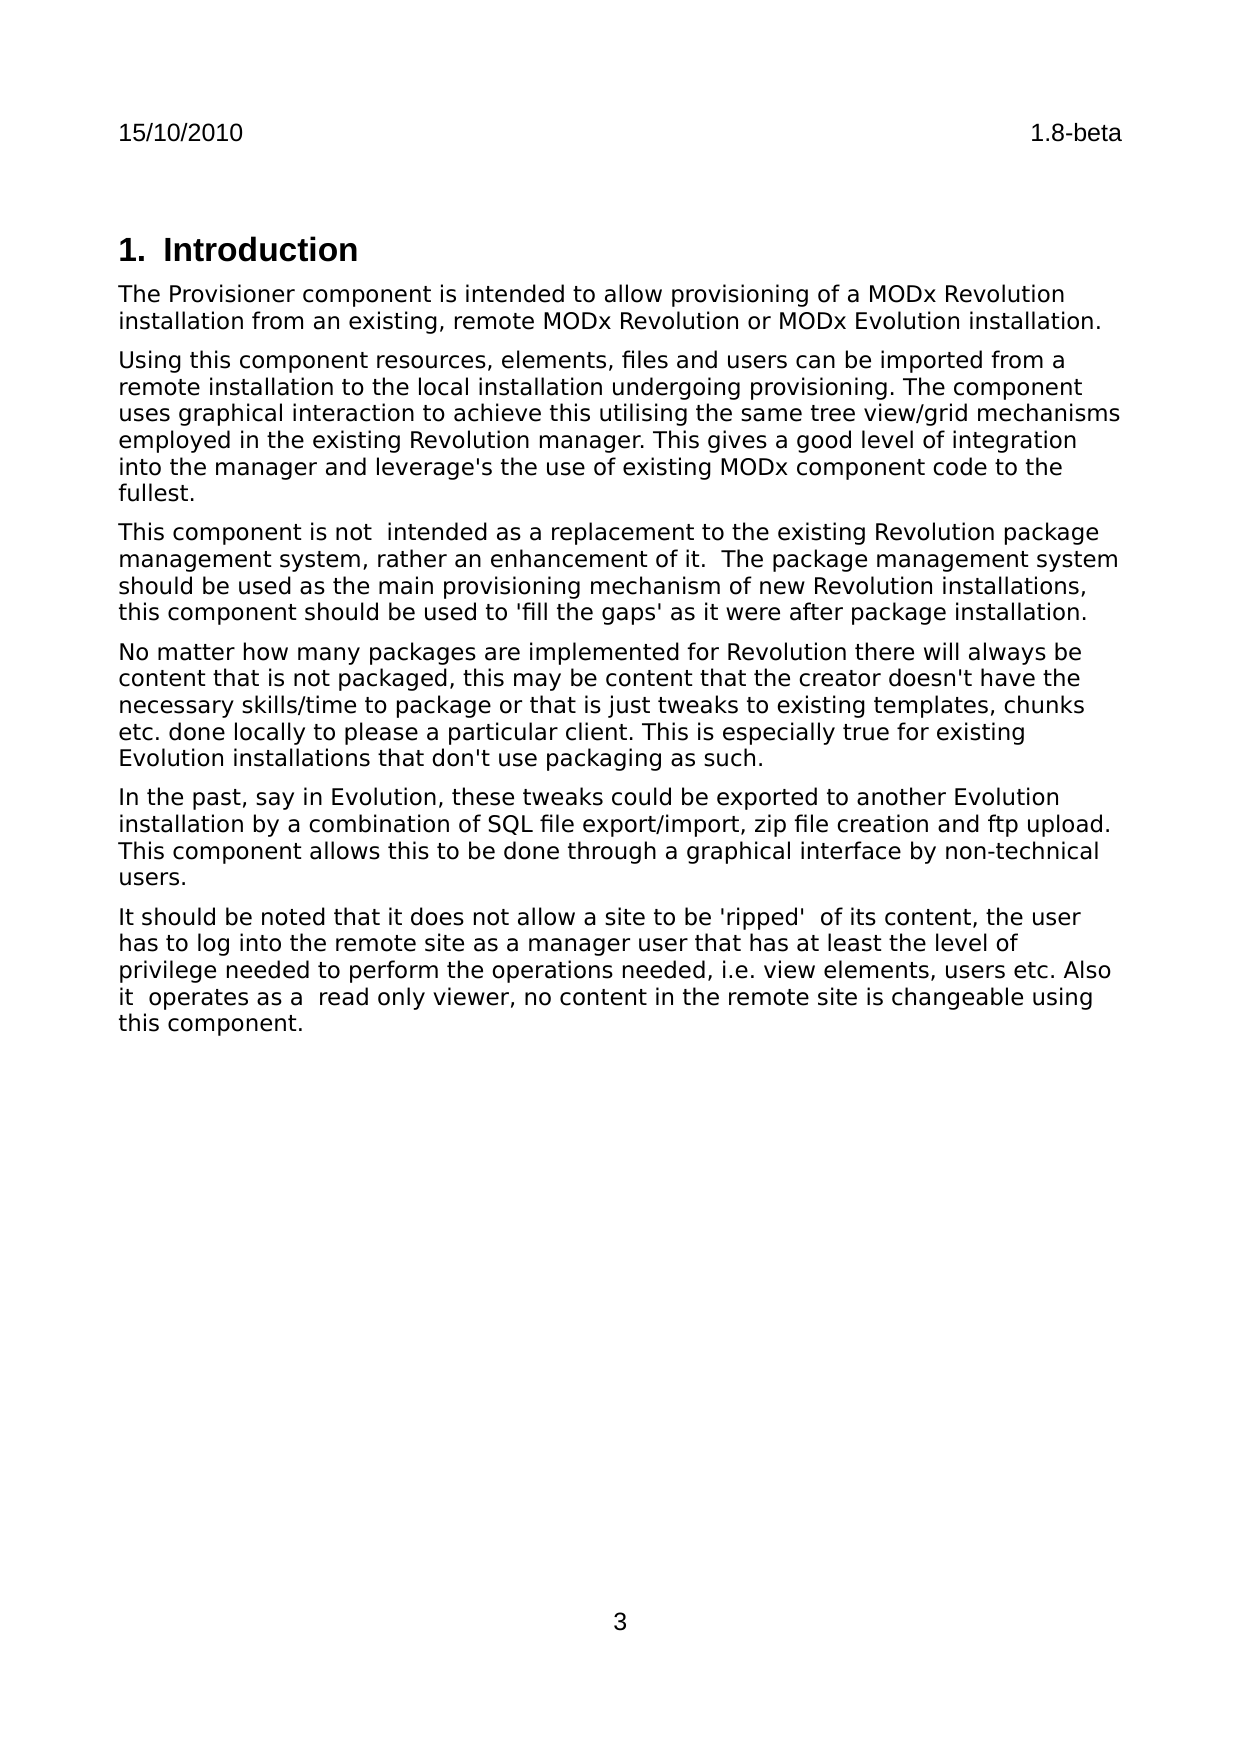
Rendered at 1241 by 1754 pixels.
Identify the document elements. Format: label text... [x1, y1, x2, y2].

text The Provisioner component is intended to allow provisioning of a MODx Revolution installation from an existing, remote MODx Revolution or MODx Evolution installation. [118, 281, 1122, 334]
text In the past, say in Evolution, these tweaks could be exported to another Evolution installation by a combination of SQL file export/import, zip file creation and ftp upload. This component allows this to be done through a graphical interface by non-technical users. [118, 784, 1122, 891]
text It should be noted that it does not allow a site to be 'ripped' of its content, the user has to log into the remote site as a manager user that has at least the level of privilege needed to perform the operations needed, i.e. view elements, users etc. Also it operates as a read only viewer, no content in the remote site is changeable using this component. [118, 904, 1122, 1037]
text No matter how many packages are implemented for Revolution there will always be content that is not packaged, this may be content that the creator doesn't have the necessary skills/time to package or that is just tweaks to existing templates, chunks etc. done locally to please a particular client. This is especially true for existing Evolution installations that don't use packaging as such. [118, 639, 1122, 772]
text Using this component resources, elements, files and users can be imported from a remote installation to the local installation undergoing provisioning. The component uses graphical interaction to achieve this utilising the same tree view/grid mechanisms employed in the existing Revolution manager. This gives a good level of integration into the manager and leverage's the use of existing MODx component code to the fullest. [118, 347, 1122, 507]
subtitle Introduction [118, 230, 1122, 269]
text This component is not intended as a replacement to the existing Revolution package management system, rather an enhancement of it. The package management system should be used as the main provisioning mechanism of new Revolution installations, this component should be used to 'fill the gaps' as it were after package installation. [118, 519, 1122, 626]
